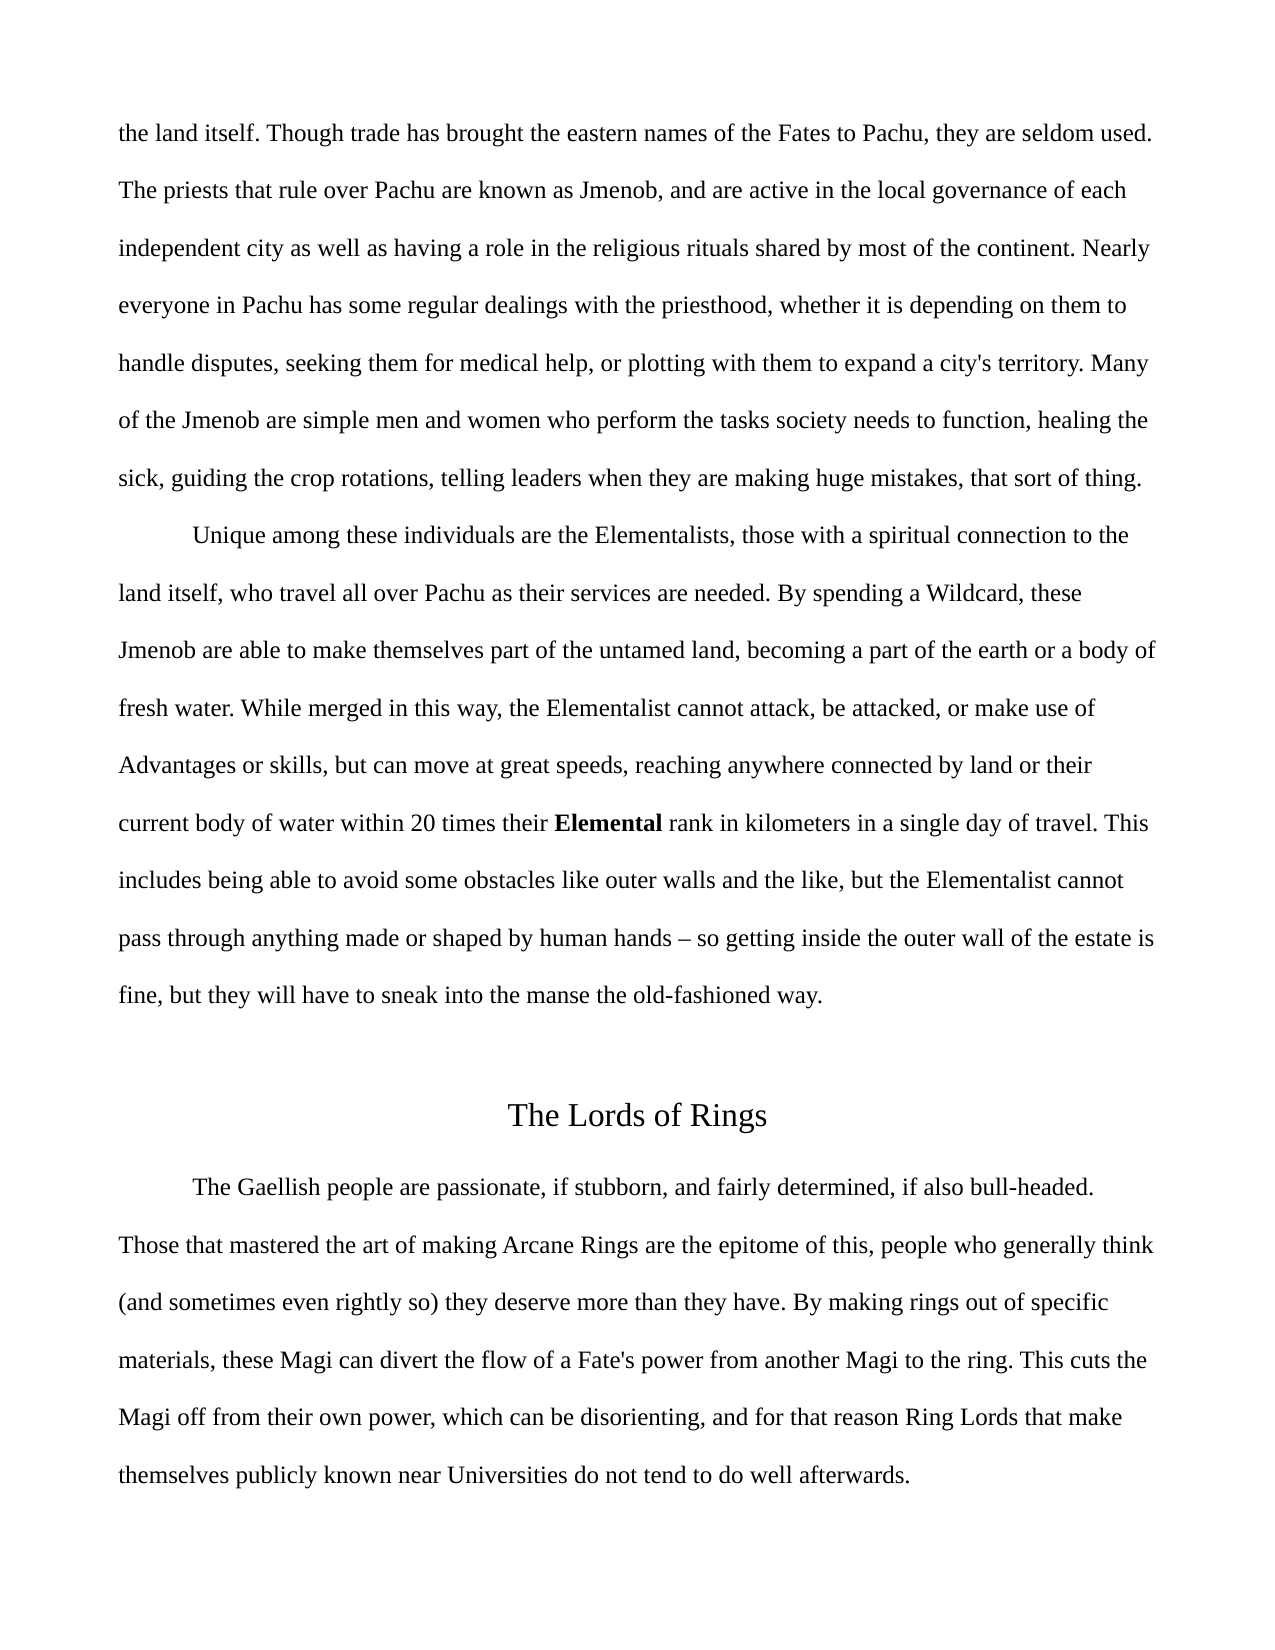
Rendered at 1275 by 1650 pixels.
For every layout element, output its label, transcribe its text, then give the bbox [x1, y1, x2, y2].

text The Lords of Rings [118, 1096, 1157, 1134]
text the land itself. Though trade has brought the eastern names of the Fates to Pachu, they are seldom used. The priests that rule over Pachu are known as Jmenob, and are active in the local governance of each independent city as well as having a role in the religious rituals shared by most of the continent. Nearly everyone in Pachu has some regular dealings with the priesthood, whether it is depending on them to handle disputes, seeking them for medical help, or plotting with them to expand a city's territory. Many of the Jmenob are simple men and women who perform the tasks society needs to function, healing the sick, guiding the crop rotations, telling leaders when they are making huge mistakes, that sort of thing. [118, 118, 1157, 492]
text Unique among these individuals are the Elementalists, those with a spiritual connection to the land itself, who travel all over Pachu as their services are needed. By spending a Wildcard, these Jmenob are able to make themselves part of the untamed land, becoming a part of the earth or a body of fresh water. While merged in this way, the Elementalist cannot attack, be attacked, or make use of Advantages or skills, but can move at great speeds, reaching anywhere connected by land or their current body of water within 20 times their Elemental rank in kilometers in a single day of travel. This includes being able to avoid some obstacles like outer walls and the like, but the Elementalist cannot pass through anything made or shaped by human hands – so getting inside the outer wall of the estate is fine, but they will have to sneak into the manse the old-fashioned way. [118, 521, 1157, 1009]
text The Gaellish people are passionate, if stubborn, and fairly determined, if also bull-headed. Those that mastered the art of making Arcane Rings are the epitome of this, people who generally think (and sometimes even rightly so) they deserve more than they have. By making rings out of specific materials, these Magi can divert the flow of a Fate's power from another Magi to the ring. This cuts the Magi off from their own power, which can be disorienting, and for that reason Ring Lords that make themselves publicly known near Universities do not tend to do well afterwards. [118, 1172, 1157, 1488]
